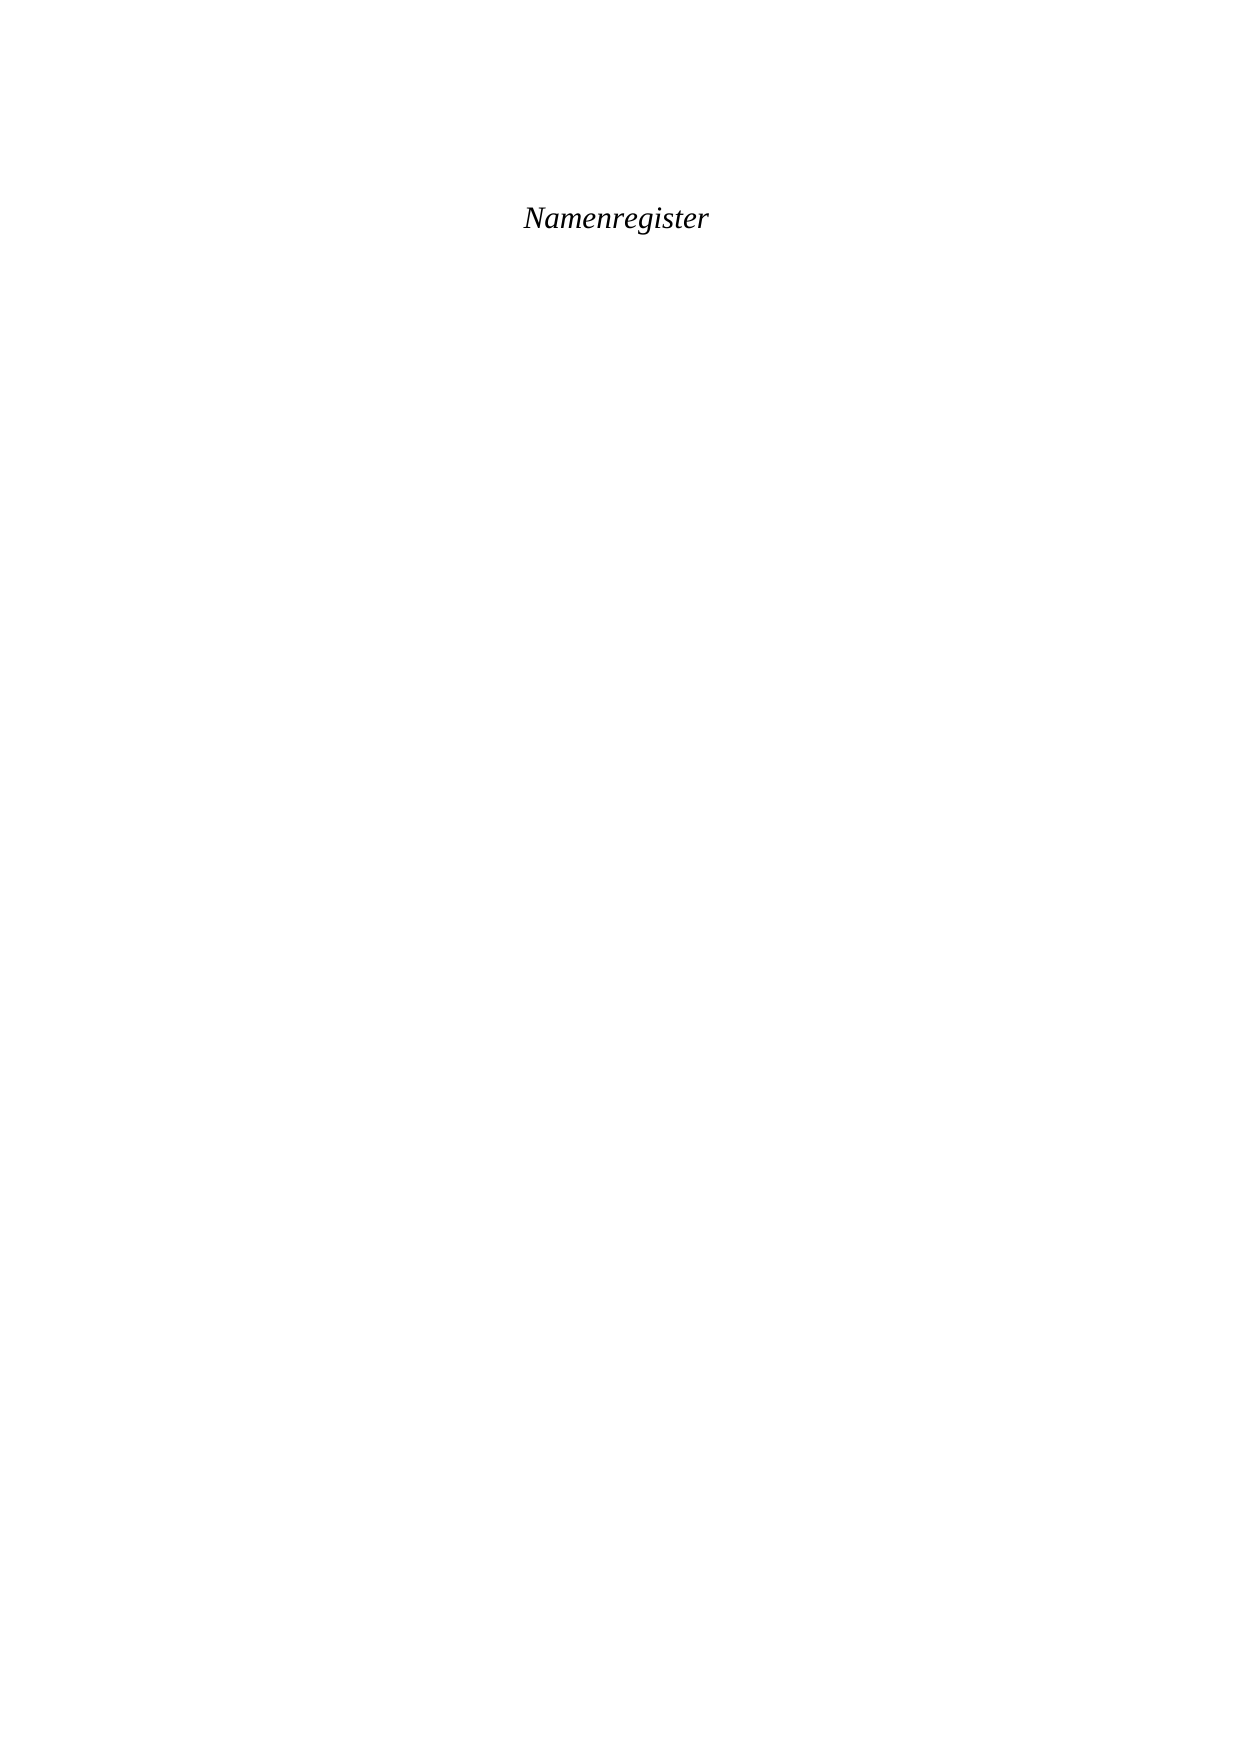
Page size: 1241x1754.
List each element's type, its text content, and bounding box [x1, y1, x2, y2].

text Namenregister [154, 199, 1081, 235]
